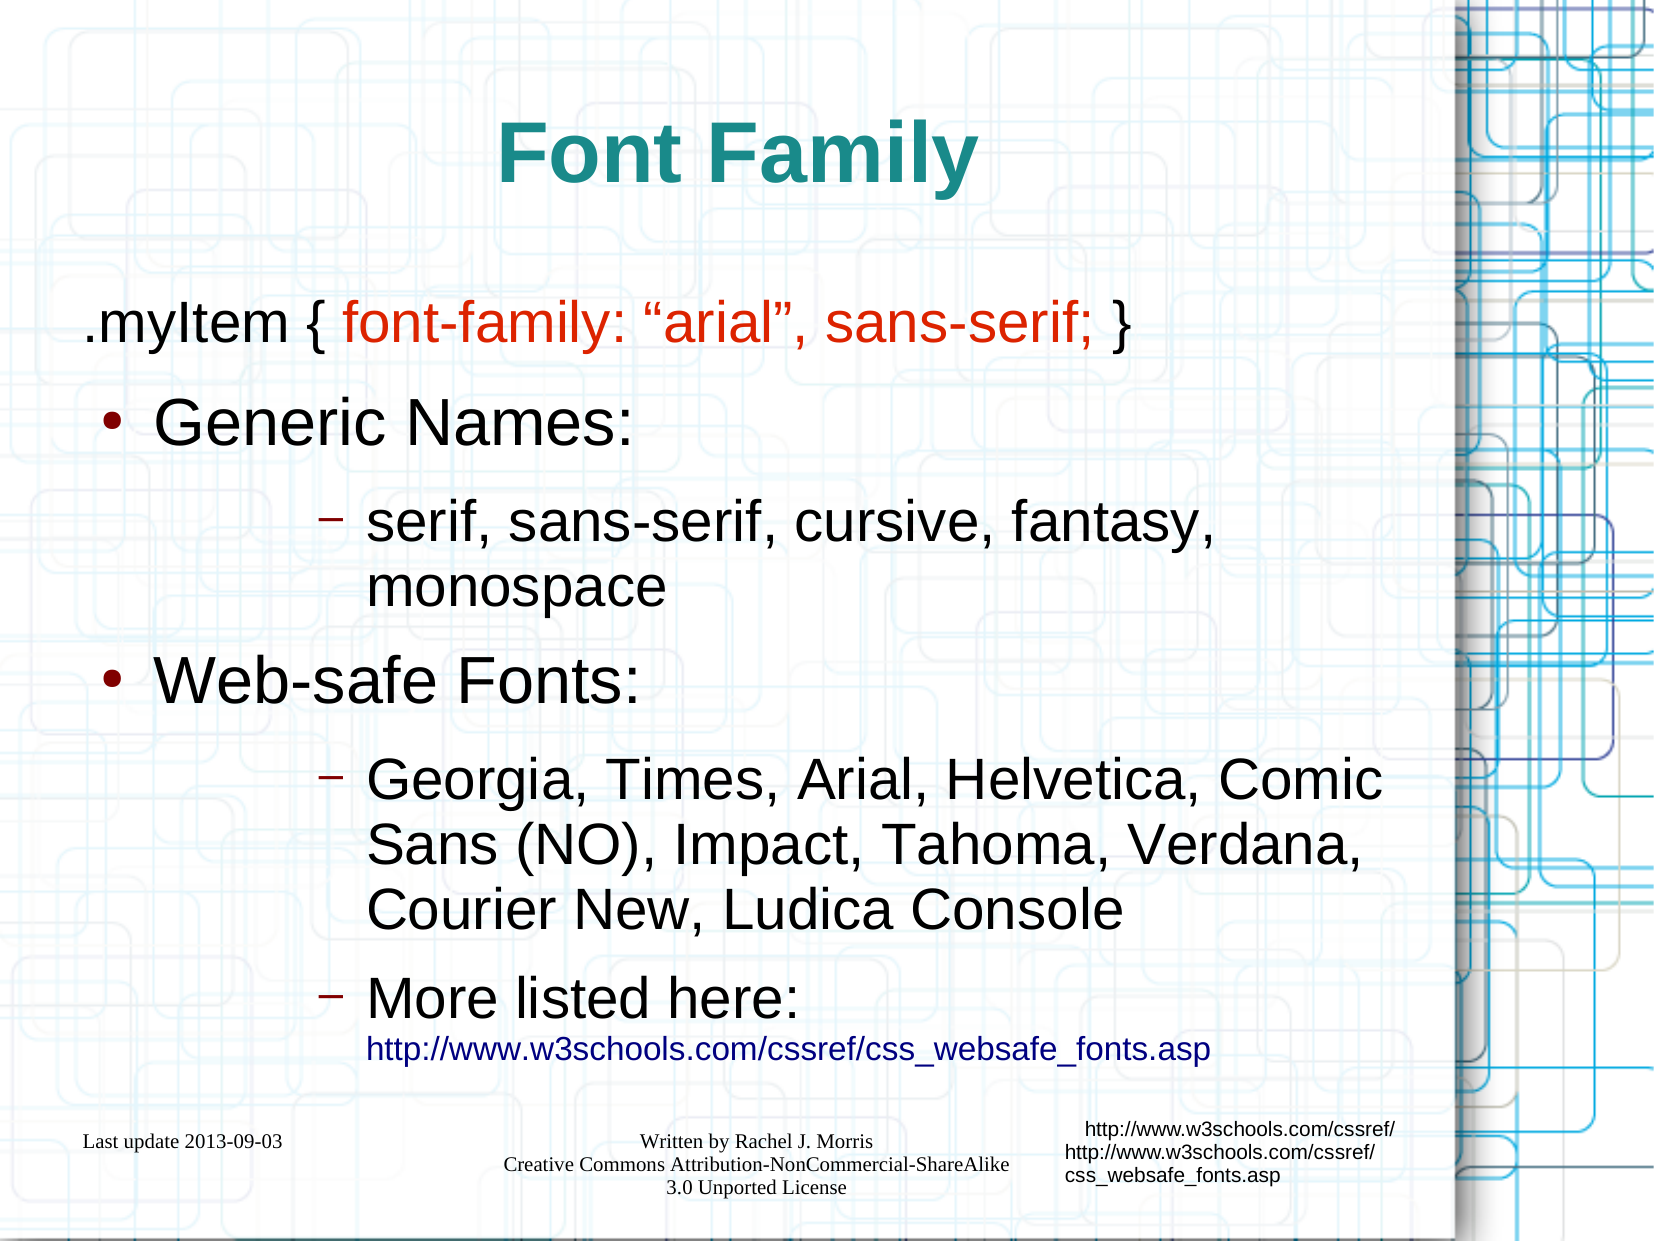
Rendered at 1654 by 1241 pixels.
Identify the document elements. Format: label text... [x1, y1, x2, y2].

list .myItem { font-family: “arial”, sans-serif; } Generic Names: serif, sans-serif, cursive, fantasy, monospace Web-safe Fonts: Georgia, Times, Arial, Helvetica, Comic Sans (NO), Impact, Tahoma, Verdana, Courier New, Ludica Console More listed here: http://www.w3schools.com/cssref/css_websafe_fonts.asp [82, 290, 1418, 1068]
picture [0, 0, 1654, 1241]
title Font Family [59, 49, 1418, 257]
text_box http://www.w3schools.com/cssref/ http://www.w3schools.com/cssref/css_websafe_fonts.asp [1050, 1110, 1411, 1195]
